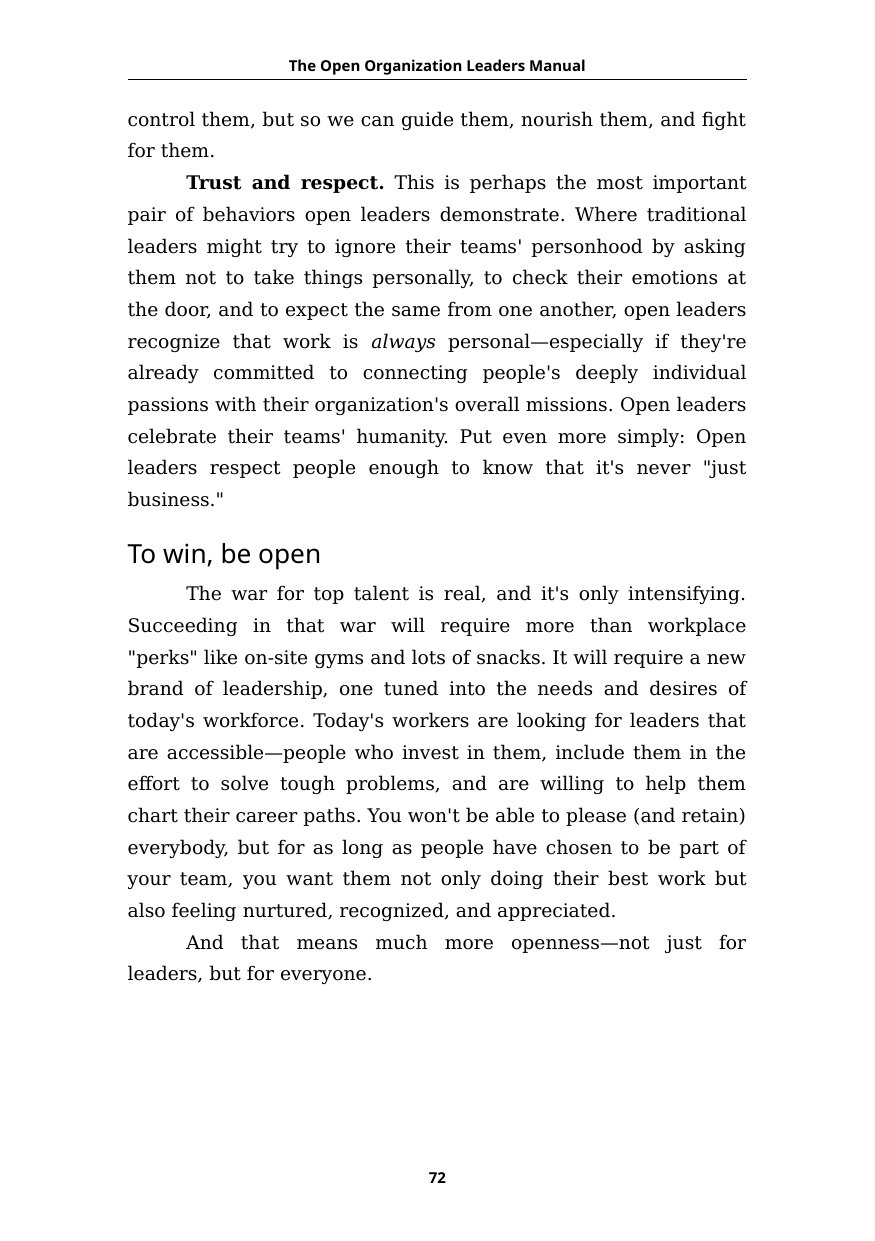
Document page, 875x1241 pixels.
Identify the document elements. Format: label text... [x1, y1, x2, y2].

text Trust and respect. This is perhaps the most important pair of behaviors open leaders demonstrate. Where traditional leaders might try to ignore their teams' personhood by asking them not to take things personally, to check their emotions at the door, and to expect the same from one another, open leaders recognize that work is always personal—especially if they're already committed to connecting people's deeply individual passions with their organization's overall missions. Open leaders celebrate their teams' humanity. Put even more simply: Open leaders respect people enough to know that it's never "just business." [127, 172, 747, 511]
subtitle To win, be open [127, 535, 747, 571]
text The war for top talent is real, and it's only intensifying. Succeeding in that war will require more than workplace "perks" like on-site gyms and lots of snacks. It will require a new brand of leadership, one tuned into the needs and desires of today's workforce. Today's workers are looking for leaders that are accessible—people who invest in them, include them in the effort to solve tough problems, and are willing to help them chart their career paths. You won't be able to please (and retain) everybody, but for as long as people have chosen to be part of your team, you want them not only doing their best work but also feeling nurtured, recognized, and appreciated. [127, 583, 747, 922]
text control them, but so we can guide them, nourish them, and fight for them. [127, 109, 747, 162]
text And that means much more openness—not just for leaders, but for everyone. [127, 932, 747, 985]
